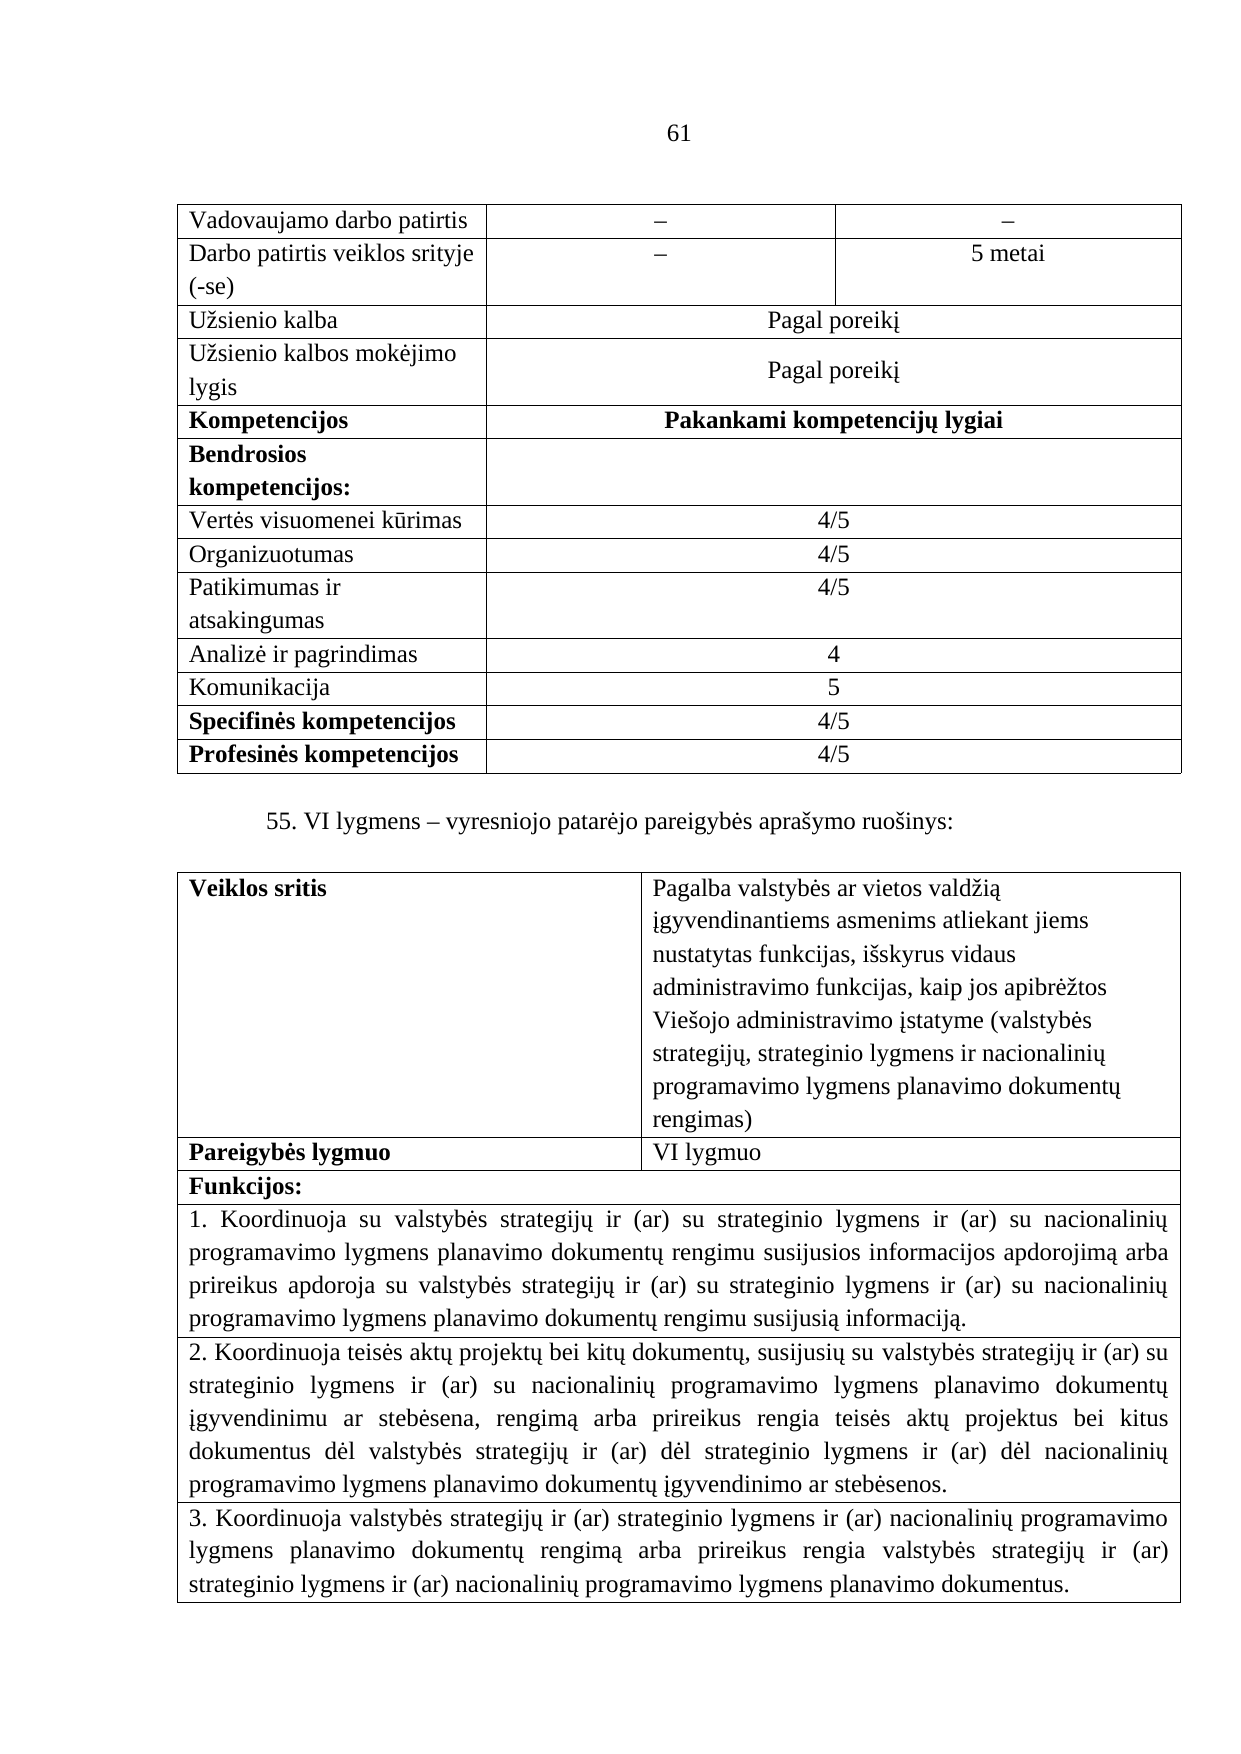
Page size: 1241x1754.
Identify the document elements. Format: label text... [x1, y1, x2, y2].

table_header Veiklos sritis [178, 873, 641, 1137]
table_cell Patikimumas ir atsakingumas [178, 573, 486, 638]
table_cell Kompetencijos [178, 406, 486, 438]
table_cell Pakankami kompetencijų lygiai [487, 406, 1181, 438]
table_cell Pagal poreikį [487, 339, 1181, 404]
table_cell Analizė ir pagrindimas [178, 639, 486, 672]
table_cell [487, 439, 1181, 505]
table_cell Darbo patirtis veiklos srityje (-se) [178, 239, 486, 304]
table_cell Organizuotumas [178, 539, 486, 572]
table_cell Vertės visuomenei kūrimas [178, 506, 486, 538]
text 55. VI lygmens – vyresniojo patarėjo pareigybės aprašymo ruošinys: [177, 806, 1181, 835]
table_cell 2. Koordinuoja teisės aktų projektų bei kitų dokumentų, susijusių su valstybės strategijų ir (ar) su strateginio lygmens ir (ar) su nacionalinių programavimo lygmens planavimo dokumentų įgyvendinimu ar stebėsena, rengimą arba prireikus rengia teisės aktų projektus bei kitus dokumentus dėl valstybės strategijų ir (ar) dėl strateginio lygmens ir (ar) dėl nacionalinių programavimo lygmens planavimo dokumentų įgyvendinimo ar stebėsenos. [178, 1338, 1180, 1502]
table_cell Profesinės kompetencijos [178, 740, 486, 772]
table_cell Komunikacija [178, 673, 486, 705]
table_cell 3. Koordinuoja valstybės strategijų ir (ar) strateginio lygmens ir (ar) nacionalinių programavimo lygmens planavimo dokumentų rengimą arba prireikus rengia valstybės strategijų ir (ar) strateginio lygmens ir (ar) nacionalinių programavimo lygmens planavimo dokumentus. [178, 1503, 1180, 1602]
table_cell 4/5 [487, 706, 1181, 739]
table_cell 1. Koordinuoja su valstybės strategijų ir (ar) su strateginio lygmens ir (ar) su nacionalinių programavimo lygmens planavimo dokumentų rengimu susijusios informacijos apdorojimą arba prireikus apdoroja su valstybės strategijų ir (ar) su strateginio lygmens ir (ar) su nacionalinių programavimo lygmens planavimo dokumentų rengimu susijusią informaciją. [178, 1205, 1180, 1336]
table_cell – [836, 205, 1181, 238]
table_cell Užsienio kalbos mokėjimo lygis [178, 339, 486, 404]
table_cell 4/5 [487, 573, 1181, 638]
table_cell 5 [487, 673, 1181, 705]
table_cell Pareigybės lygmuo [178, 1138, 641, 1170]
table_cell – [487, 205, 835, 238]
table_cell Vadovaujamo darbo patirtis [178, 205, 486, 238]
table_cell Bendrosios kompetencijos: [178, 439, 486, 505]
table_cell 4/5 [487, 506, 1181, 538]
table_cell Specifinės kompetencijos [178, 706, 486, 739]
table_cell 4 [487, 639, 1181, 672]
table_cell 5 metai [836, 239, 1181, 304]
table_cell 4/5 [487, 539, 1181, 572]
table_header Pagalba valstybės ar vietos valdžią įgyvendinantiems asmenims atliekant jiems nustatytas funkcijas, išskyrus vidaus administravimo funkcijas, kaip jos apibrėžtos Viešojo administravimo įstatyme (valstybės strategijų, strateginio lygmens ir nacionalinių programavimo lygmens planavimo dokumentų rengimas) [642, 873, 1180, 1137]
table_cell – [487, 239, 835, 304]
table_cell Funkcijos: [178, 1171, 1180, 1204]
table_cell VI lygmuo [642, 1138, 1180, 1170]
table_cell 4/5 [487, 740, 1181, 772]
table_cell Užsienio kalba [178, 306, 486, 338]
table_cell Pagal poreikį [487, 306, 1181, 338]
